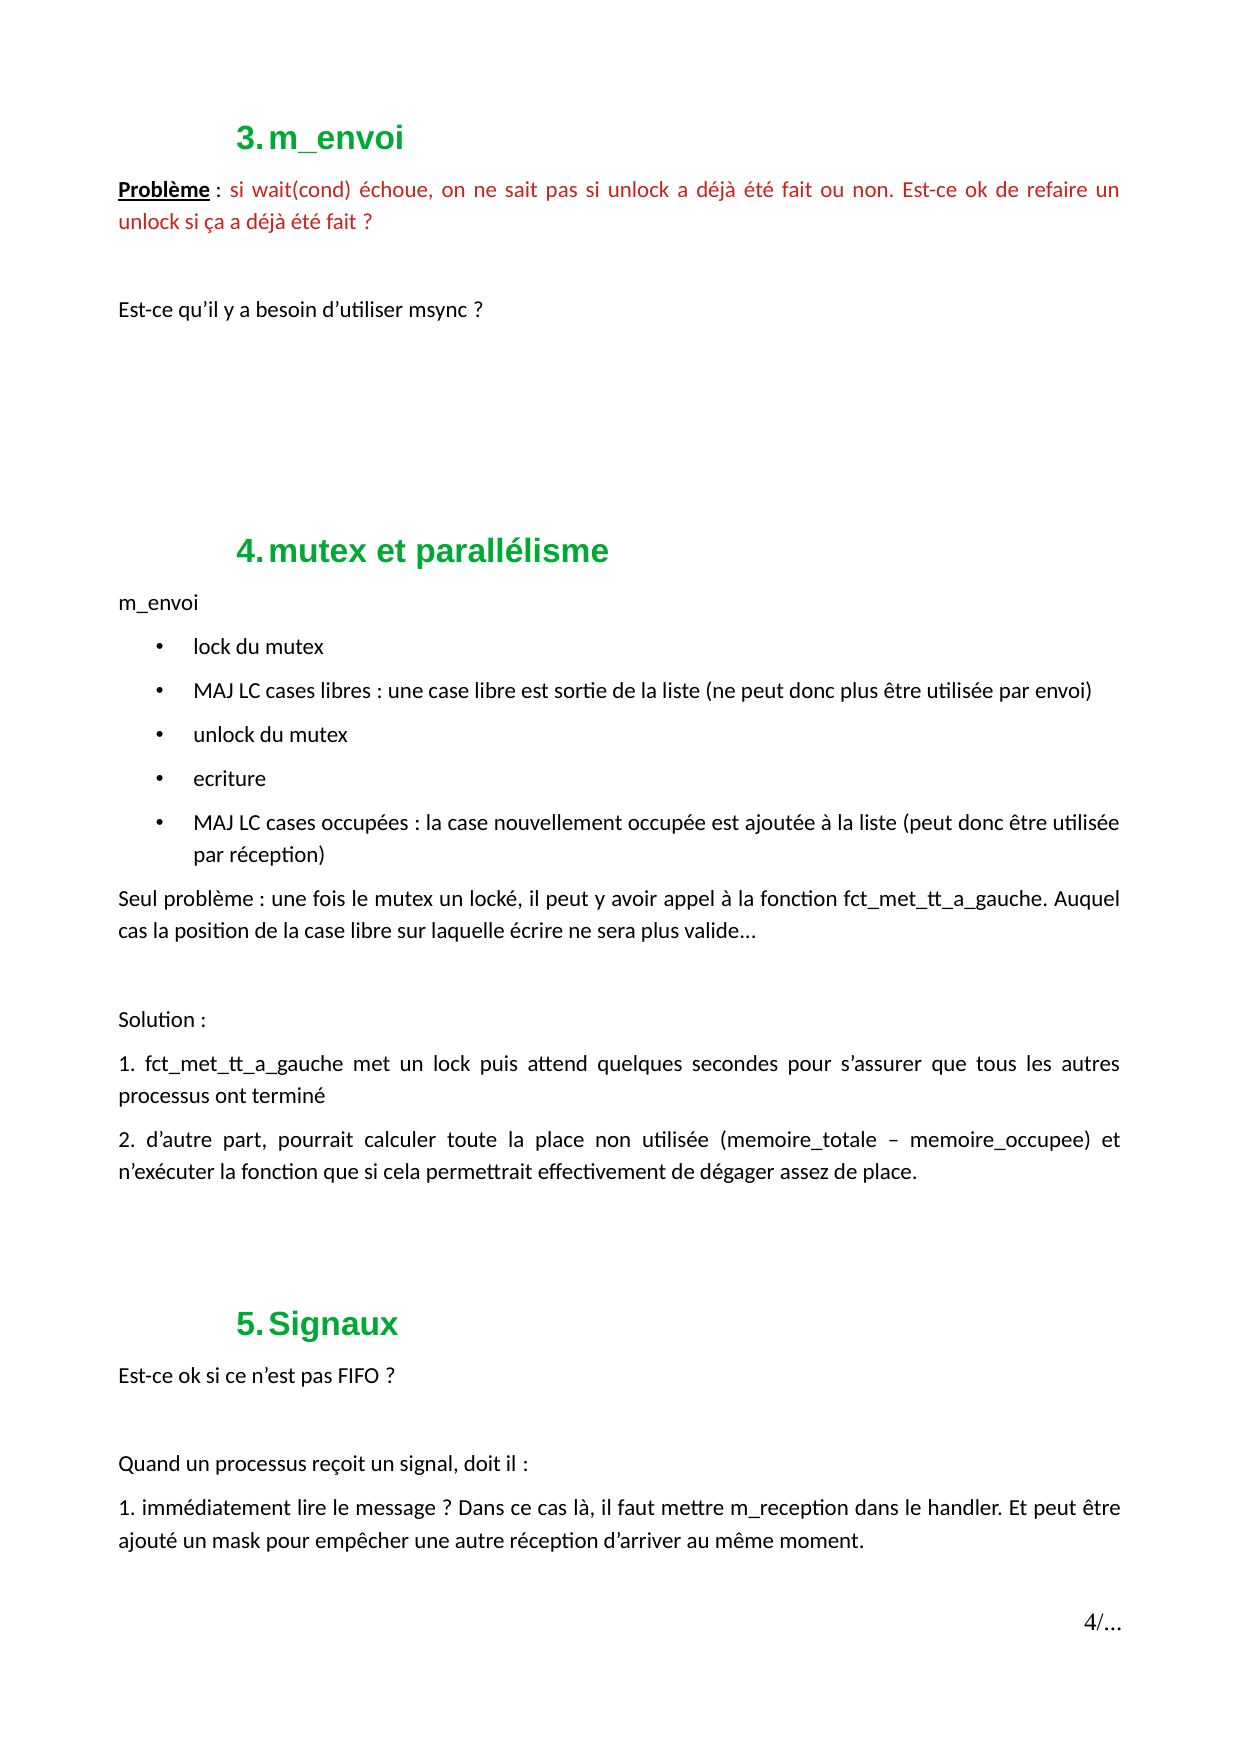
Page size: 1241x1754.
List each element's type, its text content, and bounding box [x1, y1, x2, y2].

text Problème : si wait(cond) échoue, on ne sait pas si unlock a déjà été fait ou non. Est-ce ok de refaire un unlock si ça a déjà été fait ? [118, 175, 1122, 235]
list ecriture [156, 764, 1122, 792]
list MAJ LC cases libres : une case libre est sortie de la liste (ne peut donc plus être utilisée par envoi) [156, 676, 1122, 704]
subtitle mutex et parallélisme [236, 531, 1122, 569]
subtitle Signaux [236, 1304, 1122, 1343]
text 1. immédiatement lire le message ? Dans ce cas là, il faut mettre m_reception dans le handler. Et peut être ajouté un mask pour empêcher une autre réception d’arriver au même moment. [118, 1493, 1122, 1554]
text Quand un processus reçoit un signal, doit il : [118, 1449, 1122, 1477]
text Est-ce ok si ce n’est pas FIFO ? [118, 1361, 1122, 1389]
text 1. fct_met_tt_a_gauche met un lock puis attend quelques secondes pour s’assurer que tous les autres processus ont terminé [118, 1049, 1122, 1109]
list unlock du mutex [156, 720, 1122, 748]
subtitle m_envoi [236, 118, 1122, 157]
text Solution : [118, 1005, 1122, 1033]
text 2. d’autre part, pourrait calculer toute la place non utilisée (memoire_totale – memoire_occupee) et n’exécuter la fonction que si cela permettrait effectivement de dégager assez de place. [118, 1125, 1122, 1185]
text Seul problème : une fois le mutex un locké, il peut y avoir appel à la fonction fct_met_tt_a_gauche. Auquel cas la position de la case libre sur laquelle écrire ne sera plus valide... [118, 884, 1122, 944]
text m_envoi [118, 588, 1122, 616]
list MAJ LC cases occupées : la case nouvellement occupée est ajoutée à la liste (peut donc être utilisée par réception) [156, 808, 1122, 868]
list lock du mutex [156, 632, 1122, 660]
text Est-ce qu’il y a besoin d’utiliser msync ? [118, 296, 1122, 323]
